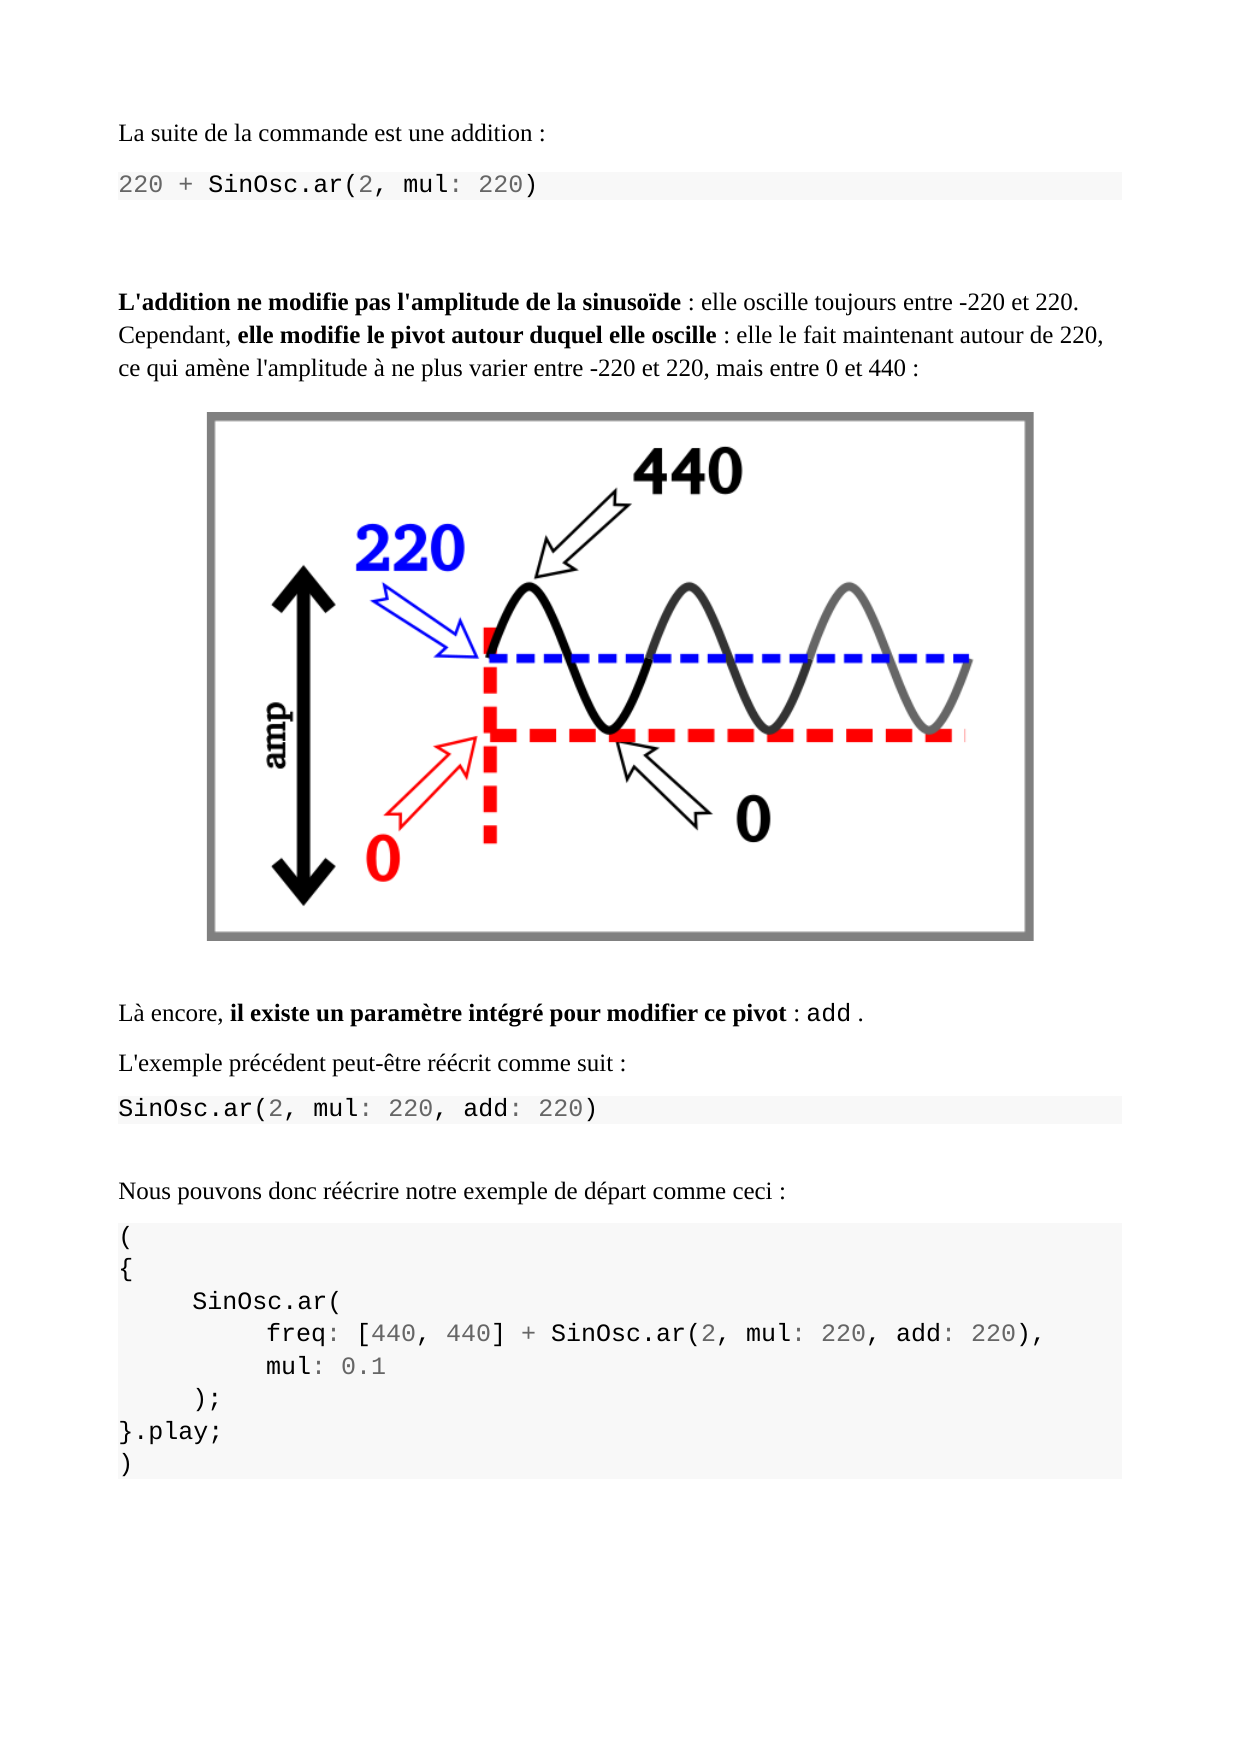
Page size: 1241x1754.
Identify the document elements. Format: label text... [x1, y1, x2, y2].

text La suite de la commande est une addition : [118, 118, 1122, 147]
text Là encore, il existe un paramètre intégré pour modifier ce pivot : add . [118, 998, 1122, 1029]
text ( [118, 1223, 1122, 1252]
text freq: [440, 440] + SinOsc.ar(2, mul: 220, add: 220), [118, 1321, 1122, 1349]
text { [118, 1256, 1122, 1284]
text Nous pouvons donc réécrire notre exemple de départ comme ceci : [118, 1176, 1122, 1204]
text SinOsc.ar( [118, 1288, 1122, 1317]
text ); [118, 1386, 1122, 1414]
text L'addition ne modifie pas l'amplitude de la sinusoïde : elle oscille toujours entre -220 et 220. Cependant, elle modifie le pivot autour duquel elle oscille : elle le fait maintenant autour de 220, ce qui amène l'amplitude à ne plus varier entre -220 et 220, mais entre 0 et 440 : [118, 287, 1122, 382]
text ) [118, 1451, 1122, 1479]
text L'exemple précédent peut-être réécrit comme suit : [118, 1048, 1122, 1077]
text mul: 0.1 [118, 1353, 1122, 1382]
text 220 + SinOsc.ar(2, mul: 220) [118, 172, 1122, 200]
text }.play; [118, 1418, 1122, 1447]
text SinOsc.ar(2, mul: 220, add: 220) [118, 1096, 1122, 1124]
picture [206, 412, 1034, 941]
